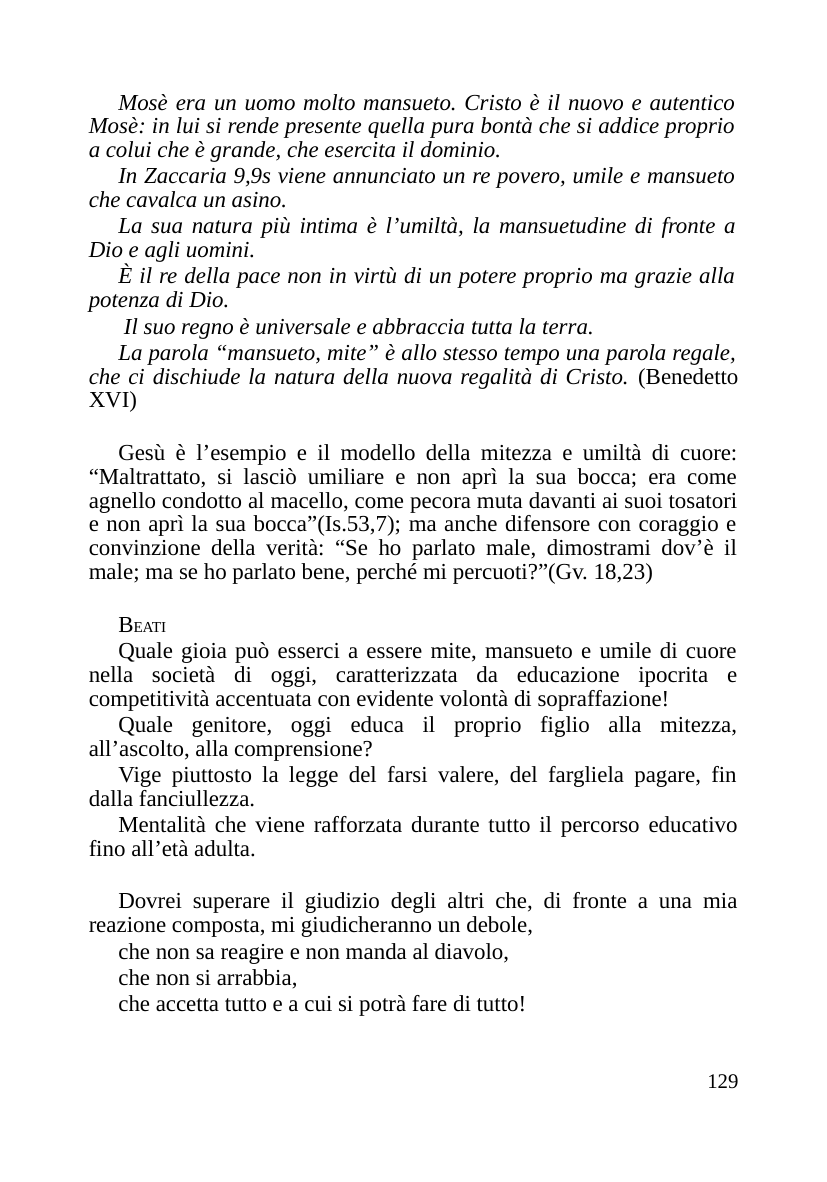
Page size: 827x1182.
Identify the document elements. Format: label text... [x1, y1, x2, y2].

text Quale genitore, oggi educa il proprio figlio alla mitezza, all’ascolto, alla comprensione? [88, 711, 738, 761]
text In Zaccaria 9,9s viene annunciato un re povero, umile e mansueto che cavalca un asino. [88, 162, 738, 212]
text Mentalità che viene rafforzata durante tutto il percorso educativo fino all’età adulta. [88, 811, 738, 861]
text Il suo regno è universale e abbraccia tutta la terra. [88, 313, 738, 339]
text che non sa reagire e non manda al diavolo, [88, 938, 738, 964]
text che accetta tutto e a cui si potrà fare di tutto! [88, 990, 738, 1017]
text La sua natura più intima è l’umiltà, la mansuetudine di fronte a Dio e agli uomini. [88, 212, 738, 263]
text Dovrei superare il giudizio degli altri che, di fronte a una mia reazione composta, mi giudicheranno un debole, [88, 888, 738, 938]
text La parola “mansueto, mite” è allo stesso tempo una parola regale, che ci dischiude la natura della nuova regalità di Cristo. (Benedetto XVI) [88, 339, 738, 413]
text Mosè era un uomo molto mansueto. Cristo è il nuovo e autentico Mosè: in lui si rende presente quella pura bontà che si addice proprio a colui che è grande, che esercita il dominio. [88, 88, 738, 162]
text Gesù è l’esempio e il modello della mitezza e umiltà di cuore: “Maltrattato, si lasciò umiliare e non aprì la sua bocca; era come agnello condotto al macello, come pecora muta davanti ai suoi tosatori e non aprì la sua bocca”(Is.53,7); ma anche difensore con coraggio e convinzione della verità: “Se ho parlato male, dimostrami dov’è il male; ma se ho parlato bene, perché mi percuoti?”(Gv. 18,23) [88, 439, 738, 584]
text Vige piuttosto la legge del farsi valere, del fargliela pagare, fin dalla fanciullezza. [88, 761, 738, 811]
text Beati [88, 611, 738, 637]
text È il re della pace non in virtù di un potere proprio ma grazie alla potenza di Dio. [88, 263, 738, 313]
text che non si arrabbia, [88, 964, 738, 990]
text Quale gioia può esserci a essere mite, mansueto e umile di cuore nella società di oggi, caratterizzata da educazione ipocrita e competitività accentuata con evidente volontà di sopraffazione! [88, 637, 738, 711]
